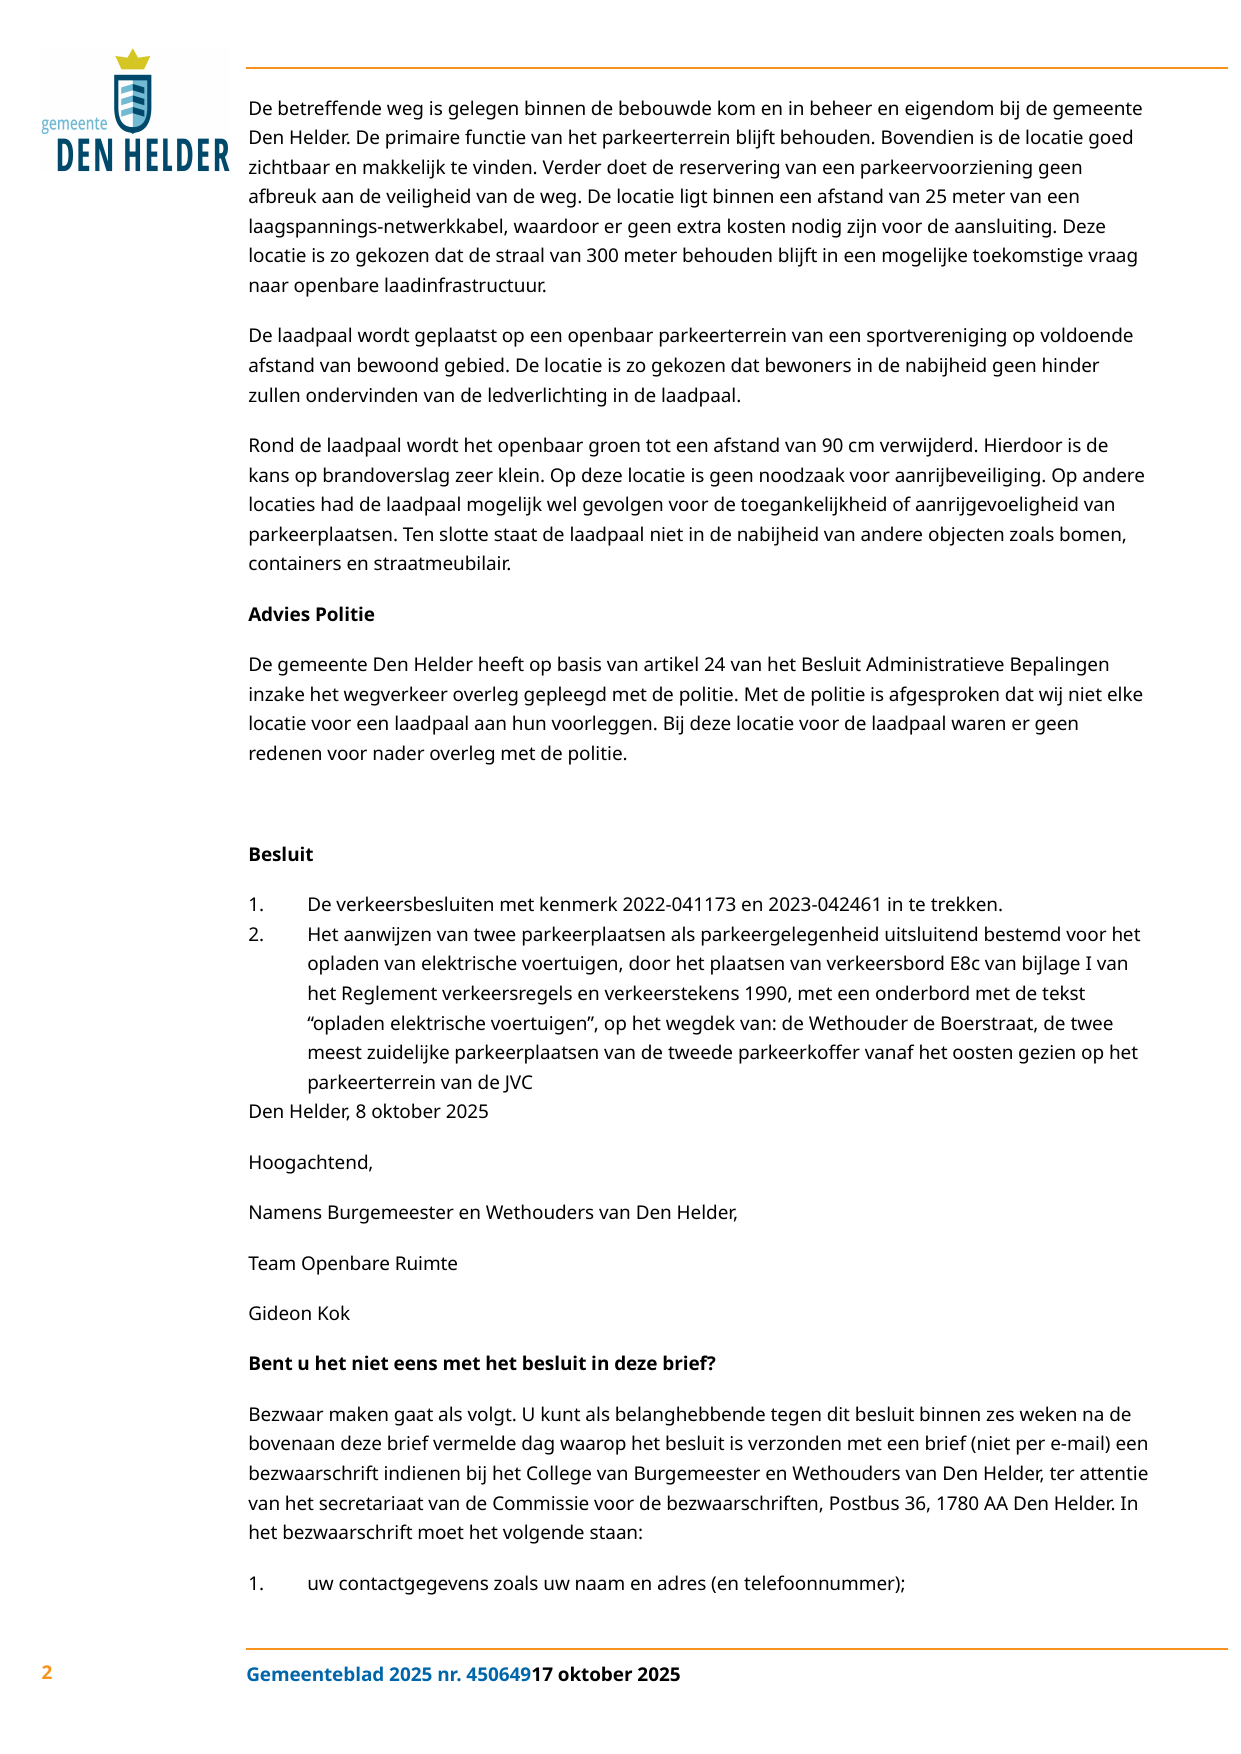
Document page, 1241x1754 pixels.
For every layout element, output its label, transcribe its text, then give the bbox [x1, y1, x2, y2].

picture [100, 154, 106, 172]
text Team Openbare Ruimte [248, 1250, 1152, 1276]
text De laadpaal wordt geplaatst op een openbaar parkeerterrein van een sportvereniging op voldoende afstand van bewoond gebied. De locatie is zo gekozen dat bewoners in de nabijheid geen hinder zullen ondervinden van de ledverlichting in de laadpaal. [248, 323, 1152, 408]
picture [41, 47, 231, 172]
text Den Helder, 8 oktober 2025 [248, 1098, 1152, 1124]
text Namens Burgemeester en Wethouders van Den Helder, [248, 1199, 1152, 1225]
text De betreffende weg is gelegen binnen de bebouwde kom en in beheer en eigendom bij de gemeente Den Helder. De primaire functie van het parkeerterrein blijft behouden. Bovendien is de locatie goed zichtbaar en makkelijk te vinden. Verder doet de reservering van een parkeervoorziening geen afbreuk aan de veiligheid van de weg. De locatie ligt binnen een afstand van 25 meter van een laagspannings-netwerkkabel, waardoor er geen extra kosten nodig zijn voor de aansluiting. Deze locatie is zo gekozen dat de straal van 300 meter behouden blijft in een mogelijke toekomstige vraag naar openbare laadinfrastructuur. [248, 95, 1152, 298]
picture [130, 157, 135, 172]
text Gideon Kok [248, 1300, 1152, 1326]
list uw contactgegevens zoals uw naam en adres (en telefoonnummer); [248, 1570, 1152, 1596]
text Advies Politie [248, 601, 1152, 627]
text Bezwaar maken gaat als volgt. U kunt als belanghebbende tegen dit besluit binnen zes weken na de bovenaan deze brief vermelde dag waarop het besluit is verzonden met een brief (niet per e-mail) een bezwaarschrift indienen bij het College van Burgemeester en Wethouders van Den Helder, ter attentie van het secretariaat van de Commissie voor de bezwaarschriften, Postbus 36, 1780 AA Den Helder. In het bezwaarschrift moet het volgende staan: [248, 1401, 1152, 1545]
picture [220, 160, 224, 172]
list Het aanwijzen van twee parkeerplaatsen als parkeergelegenheid uitsluitend bestemd voor het opladen van elektrische voertuigen, door het plaatsen van verkeersbord E8c van bijlage I van het Reglement verkeersregels en verkeerstekens 1990, met een onderbord met de tekst “opladen elektrische voertuigen”, op het wegdek van: de Wethouder de Boerstraat, de twee meest zuidelijke parkeerplaatsen van de tweede parkeerkoffer vanaf het oosten gezien op het parkeerterrein van de JVC [248, 921, 1152, 1095]
picture [63, 144, 68, 165]
text Hoogachtend, [248, 1149, 1152, 1175]
text Rond de laadpaal wordt het openbaar groen tot een afstand van 90 cm verwijderd. Hierdoor is de kans op brandoverslag zeer klein. Op deze locatie is geen noodzaak voor aanrijbeveiliging. Op andere locaties had de laadpaal mogelijk wel gevolgen voor de toegankelijkheid of aanrijgevoeligheid van parkeerplaatsen. Ten slotte staat de laadpaal niet in de nabijheid van andere objecten zoals bomen, containers en straatmeubilair. [248, 432, 1152, 576]
picture [182, 144, 187, 165]
text Besluit [248, 841, 1152, 867]
list De verkeersbesluiten met kenmerk 2022-041173 en 2023-042461 in te trekken. [248, 891, 1152, 917]
text De gemeente Den Helder heeft op basis van artikel 24 van het Besluit Administratieve Bepalingen inzake het wegverkeer overleg gepleegd met de politie. Met de politie is afgesproken dat wij niet elke locatie voor een laadpaal aan hun voorleggen. Bij deze locatie voor de laadpaal waren er geen redenen voor nader overleg met de politie. [248, 651, 1152, 766]
text Bent u het niet eens met het besluit in deze brief? [248, 1351, 1152, 1376]
